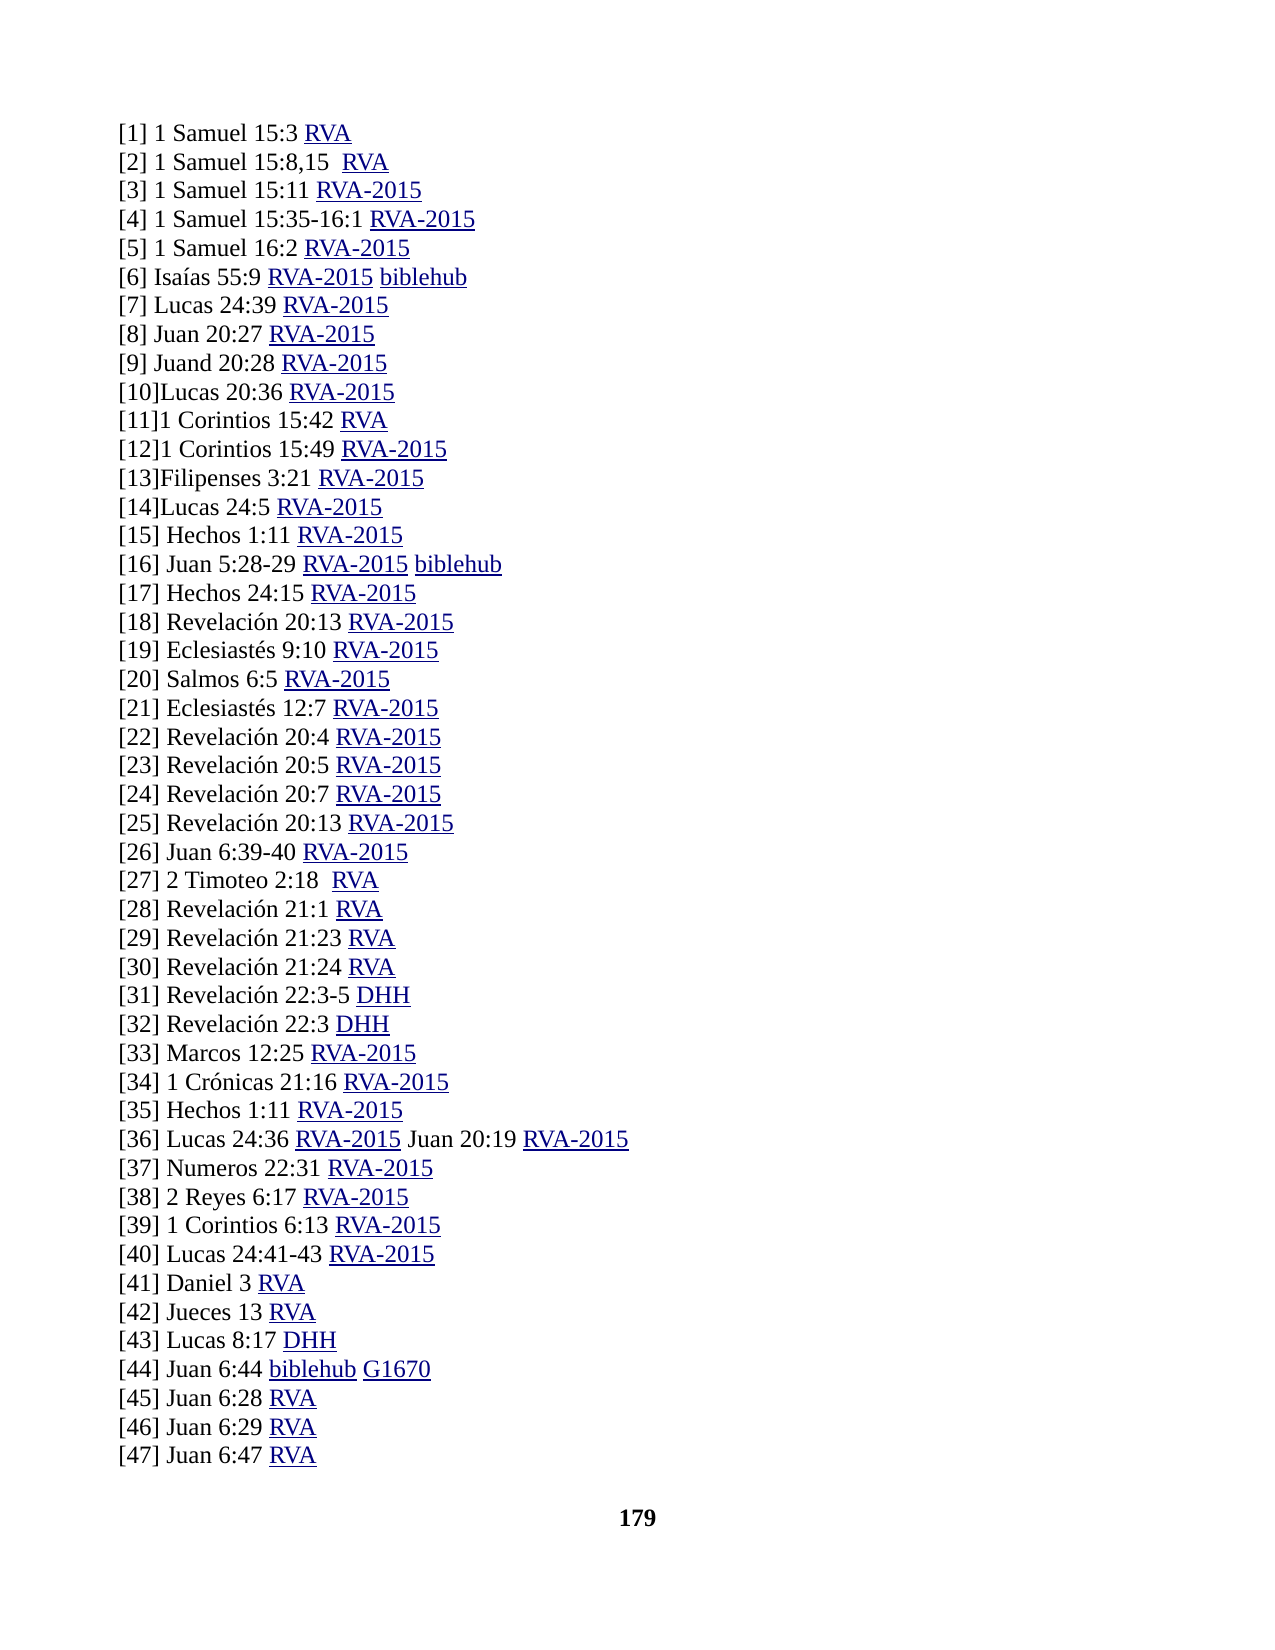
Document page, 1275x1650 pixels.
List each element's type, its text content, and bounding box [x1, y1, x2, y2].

text Juan 6:29 RVA [118, 1412, 1157, 1441]
text Revelación 20:13 RVA-2015 [118, 607, 1157, 636]
text Juan 6:39-40 RVA-2015 [118, 837, 1157, 866]
text Revelación 21:1 RVA [118, 894, 1157, 923]
text 1 Corintios 15:42 RVA [118, 406, 1157, 434]
text Revelación 22:3-5 DHH [118, 981, 1157, 1009]
text 1 Corintios 6:13 RVA-2015 [118, 1211, 1157, 1239]
text 1 Samuel 15:11 RVA-2015 [118, 176, 1157, 204]
text Lucas 24:39 RVA-2015 [118, 291, 1157, 319]
text Revelación 20:5 RVA-2015 [118, 751, 1157, 779]
text Eclesiastés 12:7 RVA-2015 [118, 693, 1157, 722]
text 1 Samuel 15:3 RVA [118, 118, 1157, 147]
text Marcos 12:25 RVA-2015 [118, 1038, 1157, 1067]
text Juan 6:47 RVA [118, 1441, 1157, 1469]
text Lucas 24:36 RVA-2015 Juan 20:19 RVA-2015 [118, 1124, 1157, 1153]
text Juan 5:28-29 RVA-2015 biblehub [118, 549, 1157, 578]
text Isaías 55:9 RVA-2015 biblehub [118, 262, 1157, 291]
text Juan 6:44 biblehub G1670 [118, 1354, 1157, 1383]
text Lucas 24:41-43 RVA-2015 [118, 1239, 1157, 1268]
text 2 Timoteo 2:18 RVA [118, 866, 1157, 894]
text Salmos 6:5 RVA-2015 [118, 664, 1157, 693]
text 1 Corintios 15:49 RVA-2015 [118, 434, 1157, 463]
text Daniel 3 RVA [118, 1268, 1157, 1297]
text Revelación 21:23 RVA [118, 923, 1157, 952]
text Juan 20:27 RVA-2015 [118, 319, 1157, 348]
text Jueces 13 RVA [118, 1297, 1157, 1326]
text Lucas 20:36 RVA-2015 [118, 377, 1157, 406]
text Revelación 20:13 RVA-2015 [118, 808, 1157, 837]
text 1 Crónicas 21:16 RVA-2015 [118, 1067, 1157, 1096]
text Hechos 1:11 RVA-2015 [118, 1096, 1157, 1124]
text Revelación 20:7 RVA-2015 [118, 779, 1157, 808]
text Juand 20:28 RVA-2015 [118, 348, 1157, 377]
text Numeros 22:31 RVA-2015 [118, 1153, 1157, 1182]
text 1 Samuel 16:2 RVA-2015 [118, 233, 1157, 262]
text Hechos 24:15 RVA-2015 [118, 578, 1157, 607]
text 2 Reyes 6:17 RVA-2015 [118, 1182, 1157, 1211]
text Hechos 1:11 RVA-2015 [118, 521, 1157, 549]
text Revelación 20:4 RVA-2015 [118, 722, 1157, 751]
text Revelación 22:3 DHH [118, 1009, 1157, 1038]
text Filipenses 3:21 RVA-2015 [118, 463, 1157, 492]
text Lucas 24:5 RVA-2015 [118, 492, 1157, 521]
text 1 Samuel 15:35-16:1 RVA-2015 [118, 204, 1157, 233]
text Eclesiastés 9:10 RVA-2015 [118, 636, 1157, 664]
text Juan 6:28 RVA [118, 1383, 1157, 1412]
text Lucas 8:17 DHH [118, 1326, 1157, 1354]
text Revelación 21:24 RVA [118, 952, 1157, 981]
text 1 Samuel 15:8,15 RVA [118, 147, 1157, 176]
